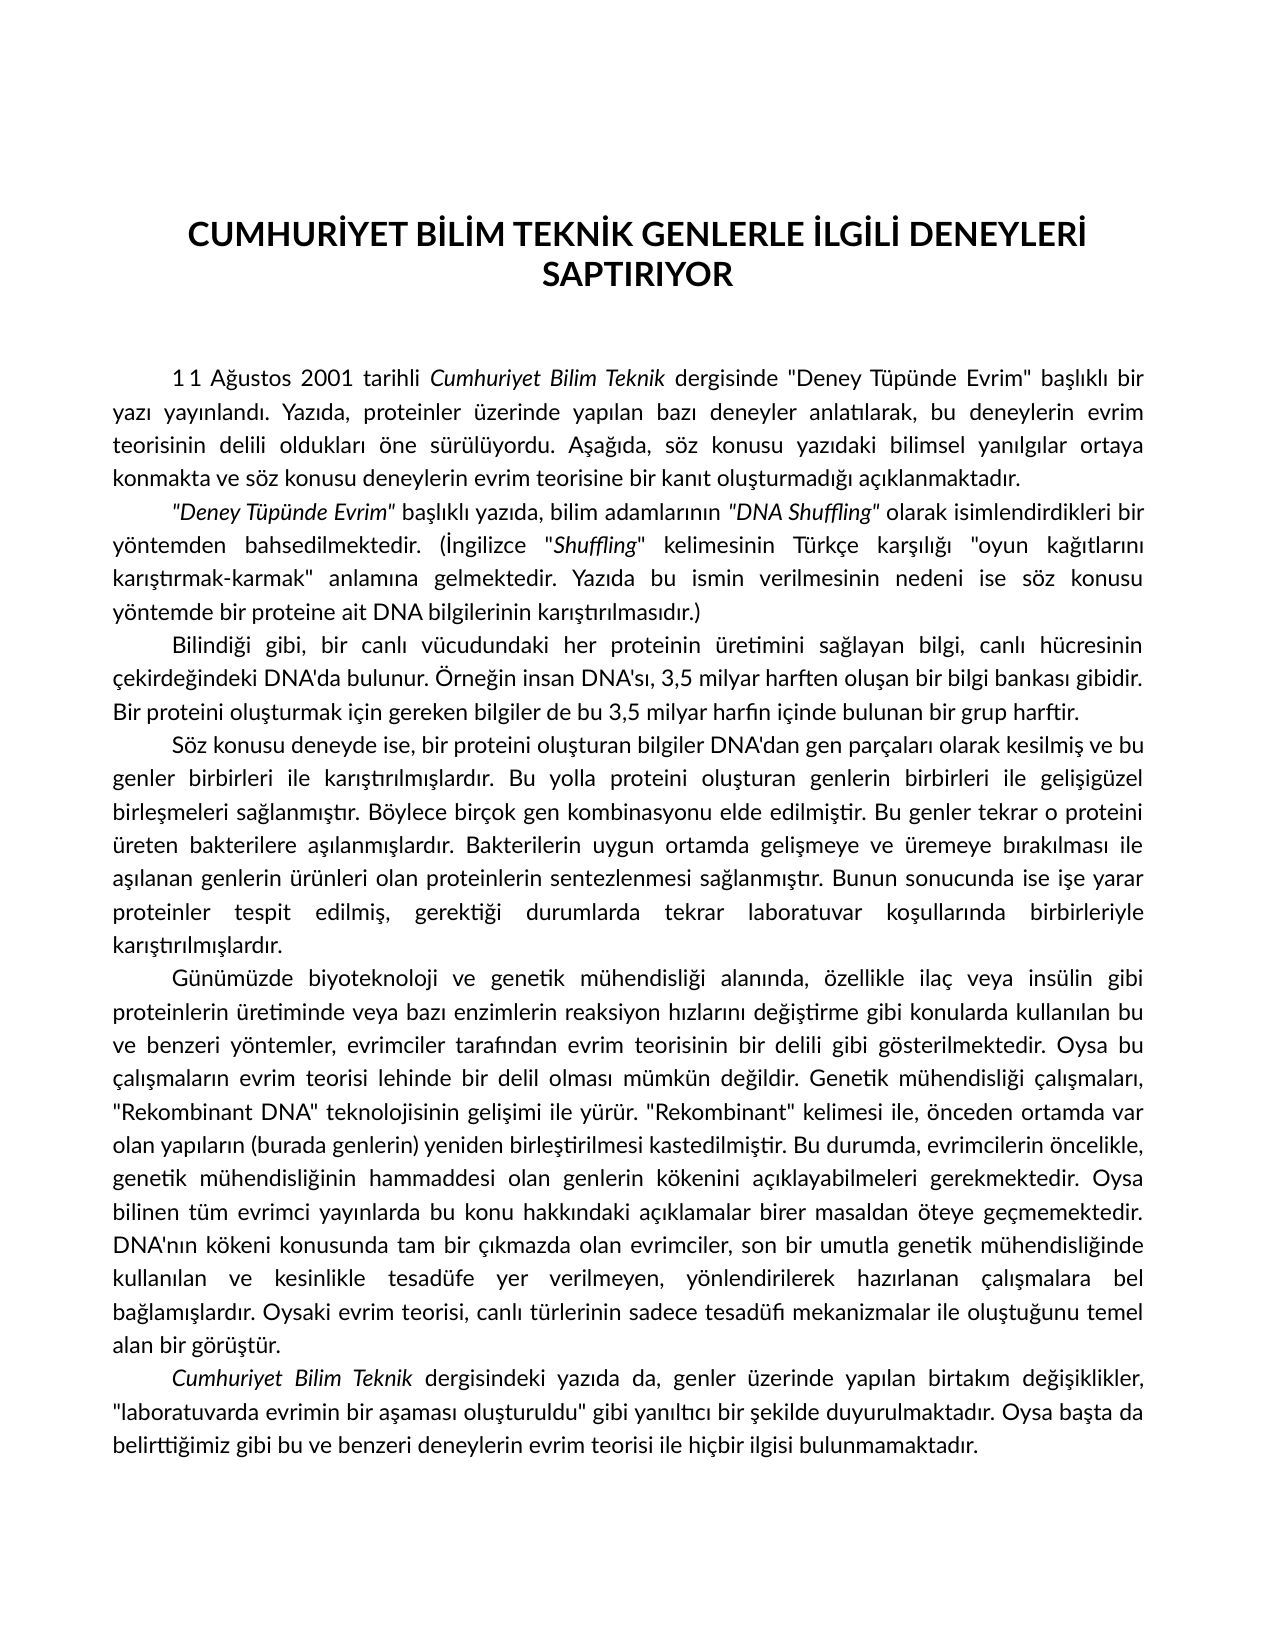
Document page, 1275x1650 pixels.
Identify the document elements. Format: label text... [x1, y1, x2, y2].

text Günümüzde biyoteknoloji ve genetik mühendisliği alanında, özellikle ilaç veya insülin gibi proteinlerin üretiminde veya bazı enzimlerin reaksiyon hızlarını değiştirme gibi konularda kullanılan bu ve benzeri yöntemler, evrimciler tarafından evrim teorisinin bir delili gibi gösterilmektedir. Oysa bu çalışmaların evrim teorisi lehinde bir delil olması mümkün değildir. Genetik mühendisliği çalışmaları, "Rekombinant DNA" teknolojisinin gelişimi ile yürür. "Rekombinant" kelimesi ile, önceden ortamda var olan yapıların (burada genlerin) yeniden birleştirilmesi kastedilmiştir. Bu durumda, evrimcilerin öncelikle, genetik mühendisliğinin hammaddesi olan genlerin kökenini açıklayabilmeleri gerekmektedir. Oysa bilinen tüm evrimci yayınlarda bu konu hakkındaki açıklamalar birer masaldan öteye geçmemektedir. DNA'nın kökeni konusunda tam bir çıkmazda olan evrimciler, son bir umutla genetik mühendisliğinde kullanılan ve kesinlikle tesadüfe yer verilmeyen, yönlendirilerek hazırlanan çalışmalara bel bağlamışlardır. Oysaki evrim teorisi, canlı türlerinin sadece tesadüfi mekanizmalar ile oluştuğunu temel alan bir görüştür. [112, 960, 1145, 1360]
text Bilindiği gibi, bir canlı vücudundaki her proteinin üretimini sağlayan bilgi, canlı hücresinin çekirdeğindeki DNA'da bulunur. Örneğin insan DNA'sı, 3,5 milyar harften oluşan bir bilgi bankası gibidir. Bir proteini oluşturmak için gereken bilgiler de bu 3,5 milyar harfin içinde bulunan bir grup harftir. [112, 627, 1145, 727]
text 11 Ağustos 2001 tarihli Cumhuriyet Bilim Teknik dergisinde "Deney Tüpünde Evrim" başlıklı bir yazı yayınlandı. Yazıda, proteinler üzerinde yapılan bazı deneyler anlatılarak, bu deneylerin evrim teorisinin delili oldukları öne sürülüyordu. Aşağıda, söz konusu yazıdaki bilimsel yanılgılar ortaya konmakta ve söz konusu deneylerin evrim teorisine bir kanıt oluşturmadığı açıklanmaktadır. [112, 360, 1145, 493]
text Cumhuriyet Bilim Teknik dergisindeki yazıda da, genler üzerinde yapılan birtakım değişiklikler, "laboratuvarda evrimin bir aşaması oluşturuldu" gibi yanıltıcı bir şekilde duyurulmaktadır. Oysa başta da belirttiğimiz gibi bu ve benzeri deneylerin evrim teorisi ile hiçbir ilgisi bulunmamaktadır. [112, 1360, 1145, 1460]
text "Deney Tüpünde Evrim" başlıklı yazıda, bilim adamlarının "DNA Shuffling" olarak isimlendirdikleri bir yöntemden bahsedilmektedir. (İngilizce "Shuffling" kelimesinin Türkçe karşılığı "oyun kağıtlarını karıştırmak-karmak" anlamına gelmektedir. Yazıda bu ismin verilmesinin nedeni ise söz konusu yöntemde bir proteine ait DNA bilgilerinin karıştırılmasıdır.) [112, 493, 1145, 627]
text Söz konusu deneyde ise, bir proteini oluşturan bilgiler DNA'dan gen parçaları olarak kesilmiş ve bu genler birbirleri ile karıştırılmışlardır. Bu yolla proteini oluşturan genlerin birbirleri ile gelişigüzel birleşmeleri sağlanmıştır. Böylece birçok gen kombinasyonu elde edilmiştir. Bu genler tekrar o proteini üreten bakterilere aşılanmışlardır. Bakterilerin uygun ortamda gelişmeye ve üremeye bırakılması ile aşılanan genlerin ürünleri olan proteinlerin sentezlenmesi sağlanmıştır. Bunun sonucunda ise işe yarar proteinler tespit edilmiş, gerektiği durumlarda tekrar laboratuvar koşullarında birbirleriyle karıştırılmışlardır. [112, 727, 1145, 960]
subtitle CUMHURİYET BİLİM TEKNİK GENLERLE İLGİLİ DENEYLERİ SAPTIRIYOR [112, 213, 1162, 293]
